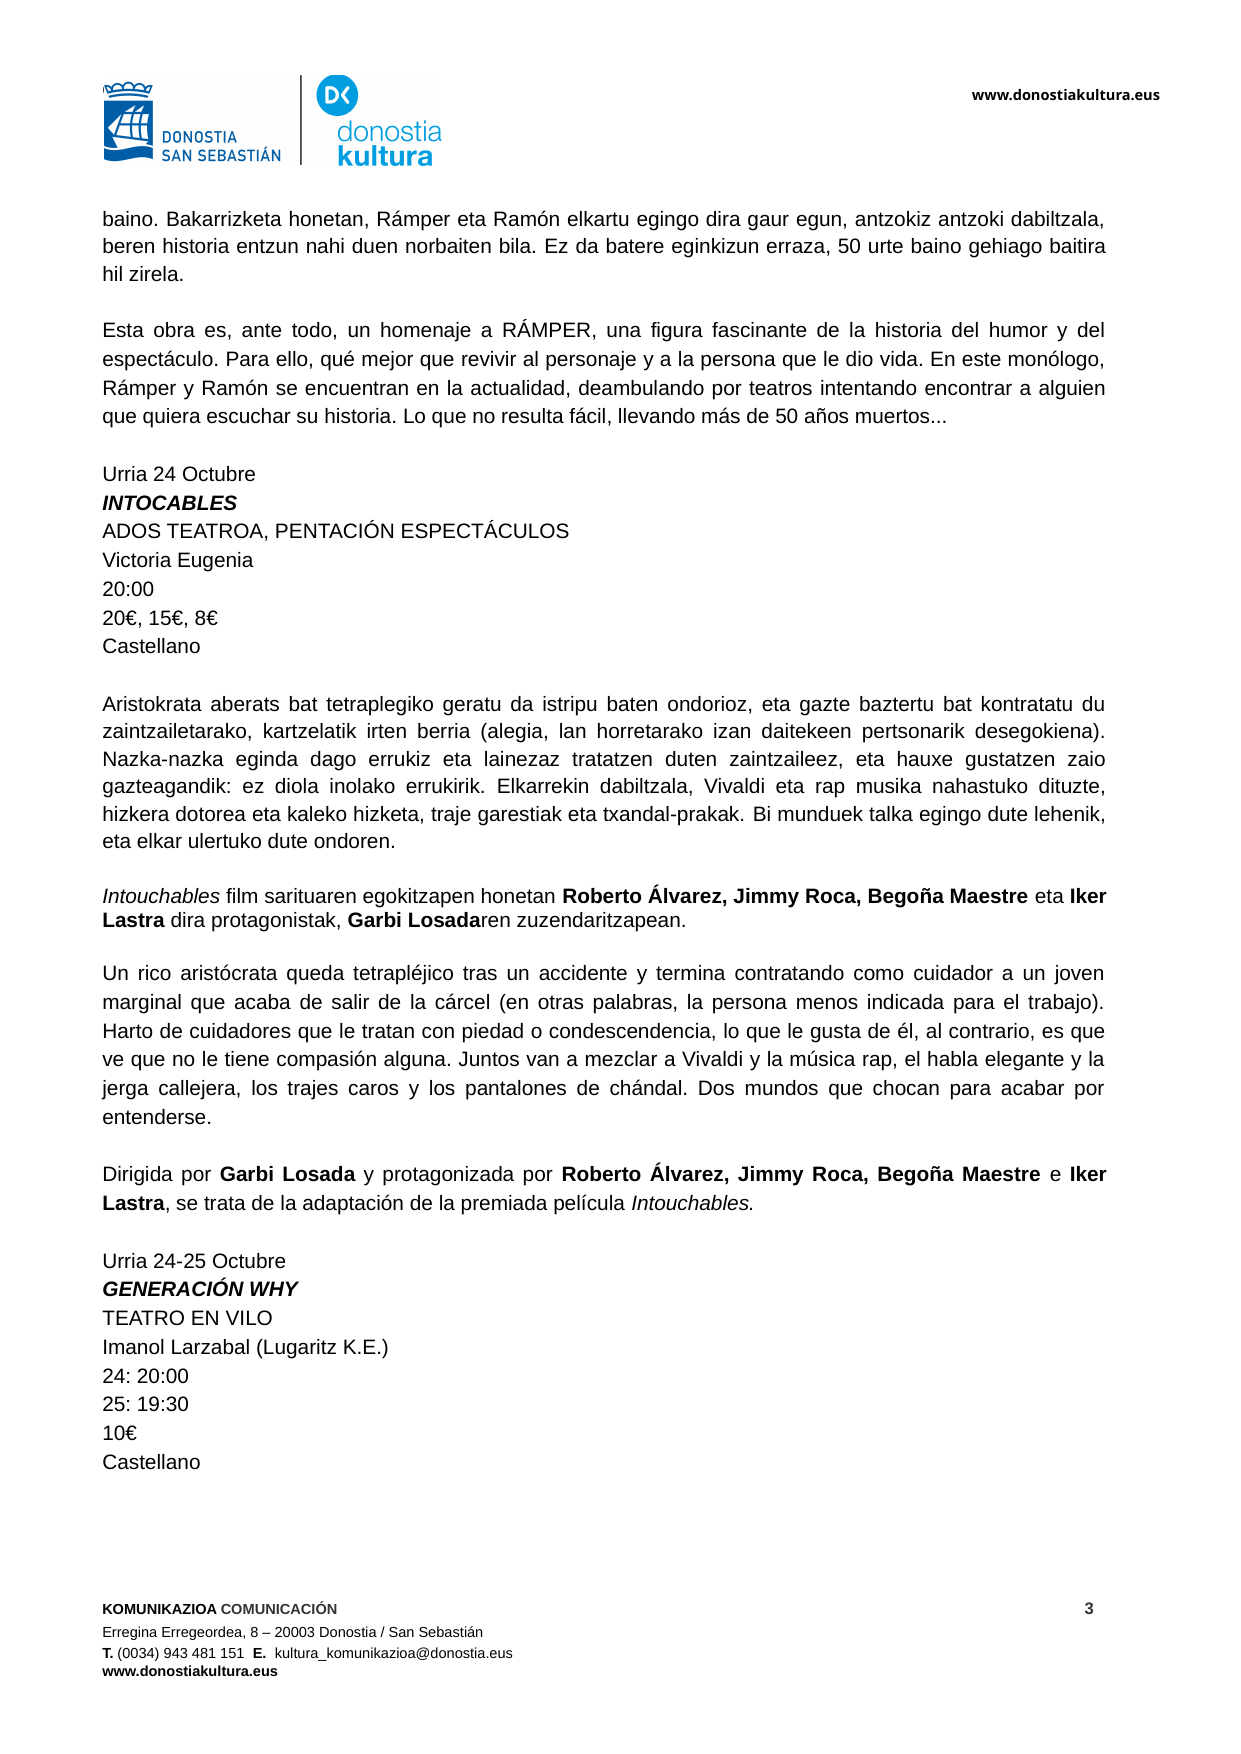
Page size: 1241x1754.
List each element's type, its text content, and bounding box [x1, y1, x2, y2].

text Urria 24-25 Octubre [102, 1248, 1107, 1272]
text Aristokrata aberats bat tetraplegiko geratu da istripu baten ondorioz, eta gazte baztertu bat kontratatu du zaintzailetarako, kartzelatik irten berria (alegia, lan horretarako izan daitekeen pertsonarik desegokiena). Nazka-nazka eginda dago errukiz eta lainezaz tratatzen duten zaintzaileez, eta hauxe gustatzen zaio gazteagandik: ez diola inolako errukirik. Elkarrekin dabiltzala, Vivaldi eta rap musika nahastuko dituzte, hizkera dotorea eta kaleko hizketa, traje garestiak eta txandal-prakak. Bi munduek talka egingo dute lehenik, eta elkar ulertuko dute ondoren. [102, 692, 1107, 853]
text 20€, 15€, 8€ [102, 606, 1107, 629]
text Imanol Larzabal (Lugaritz K.E.) [102, 1335, 1107, 1359]
text 24: 20:00 [102, 1363, 1107, 1387]
text Intouchables film sarituaren egokitzapen honetan Roberto Álvarez, Jimmy Roca, Begoña Maestre eta Iker Lastra dira protagonistak, Garbi Losadaren zuzendaritzapean. [102, 884, 1107, 932]
text 20:00 [102, 577, 1107, 601]
text Un rico aristócrata queda tetrapléjico tras un accidente y termina contratando como cuidador a un joven marginal que acaba de salir de la cárcel (en otras palabras, la persona menos indicada para el trabajo). Harto de cuidadores que le tratan con piedad o condescendencia, lo que le gusta de él, al contrario, es que ve que no le tiene compasión alguna. Juntos van a mezclar a Vivaldi y la música rap, el habla elegante y la jerga callejera, los trajes caros y los pantalones de chándal. Dos mundos que chocan para acabar por entenderse. [102, 961, 1107, 1129]
text GENERACIÓN WHY [102, 1277, 1107, 1301]
text Victoria Eugenia [102, 548, 1107, 572]
text baino. Bakarrizketa honetan, Rámper eta Ramón elkartu egingo dira gaur egun, antzokiz antzoki dabiltzala, beren historia entzun nahi duen norbaiten bila. Ez da batere eginkizun erraza, 50 urte baino gehiago baitira hil zirela. [102, 207, 1107, 286]
text Esta obra es, ante todo, un homenaje a RÁMPER, una figura fascinante de la historia del humor y del espectáculo. Para ello, qué mejor que revivir al personaje y a la persona que le dio vida. En este monólogo, Rámper y Ramón se encuentran en la actualidad, deambulando por teatros intentando encontrar a alguien que quiera escuchar su historia. Lo que no resulta fácil, llevando más de 50 años muertos... [102, 318, 1107, 428]
text Urria 24 Octubre [102, 462, 1107, 486]
text Castellano [102, 1450, 1107, 1474]
text TEATRO EN VILO [102, 1306, 1107, 1330]
text 10€ [102, 1421, 1107, 1445]
text Castellano [102, 634, 1107, 658]
picture [104, 75, 442, 166]
picture [326, 87, 338, 103]
text INTOCABLES [102, 491, 1107, 514]
picture [342, 87, 348, 103]
text ADOS TEATROA, PENTACIÓN ESPECTÁCULOS [102, 519, 1107, 543]
text 25: 19:30 [102, 1392, 1107, 1416]
text Dirigida por Garbi Losada y protagonizada por Roberto Álvarez, Jimmy Roca, Begoña Maestre e Iker Lastra, se trata de la adaptación de la premiada película Intouchables. [102, 1162, 1107, 1215]
